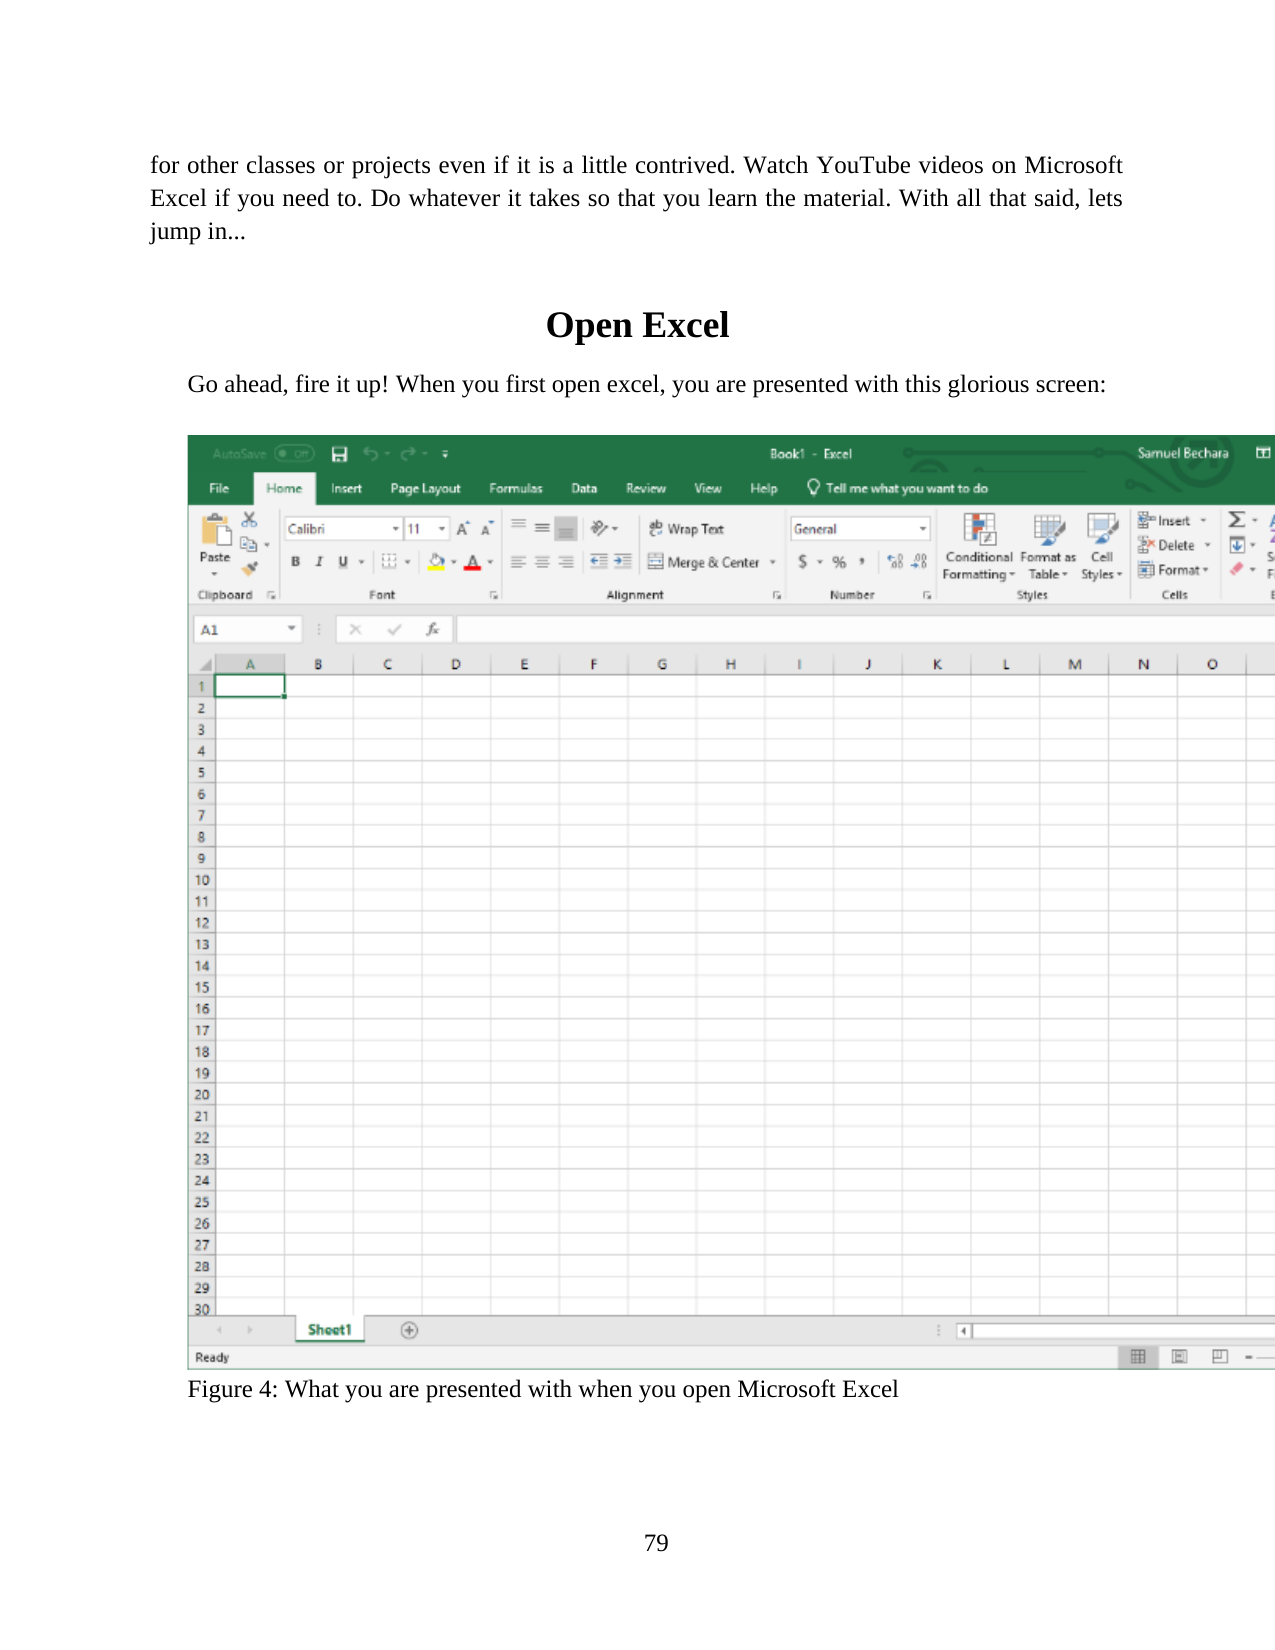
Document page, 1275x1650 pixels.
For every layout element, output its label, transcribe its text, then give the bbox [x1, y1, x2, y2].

text Go ahead, fire it up! When you first open excel, you are presented with this glorious screen: [150, 369, 1125, 398]
text Figure 4: What you are presented with when you open Microsoft Excel [150, 1374, 1125, 1403]
text for other classes or projects even if it is a little contrived. Watch YouTube videos on Microsoft Excel if you need to. Do whatever it takes so that you learn the material. With all that said, lets jump in... [150, 150, 1125, 245]
subtitle Open Excel [150, 303, 1125, 346]
picture [187, 435, 1275, 1370]
